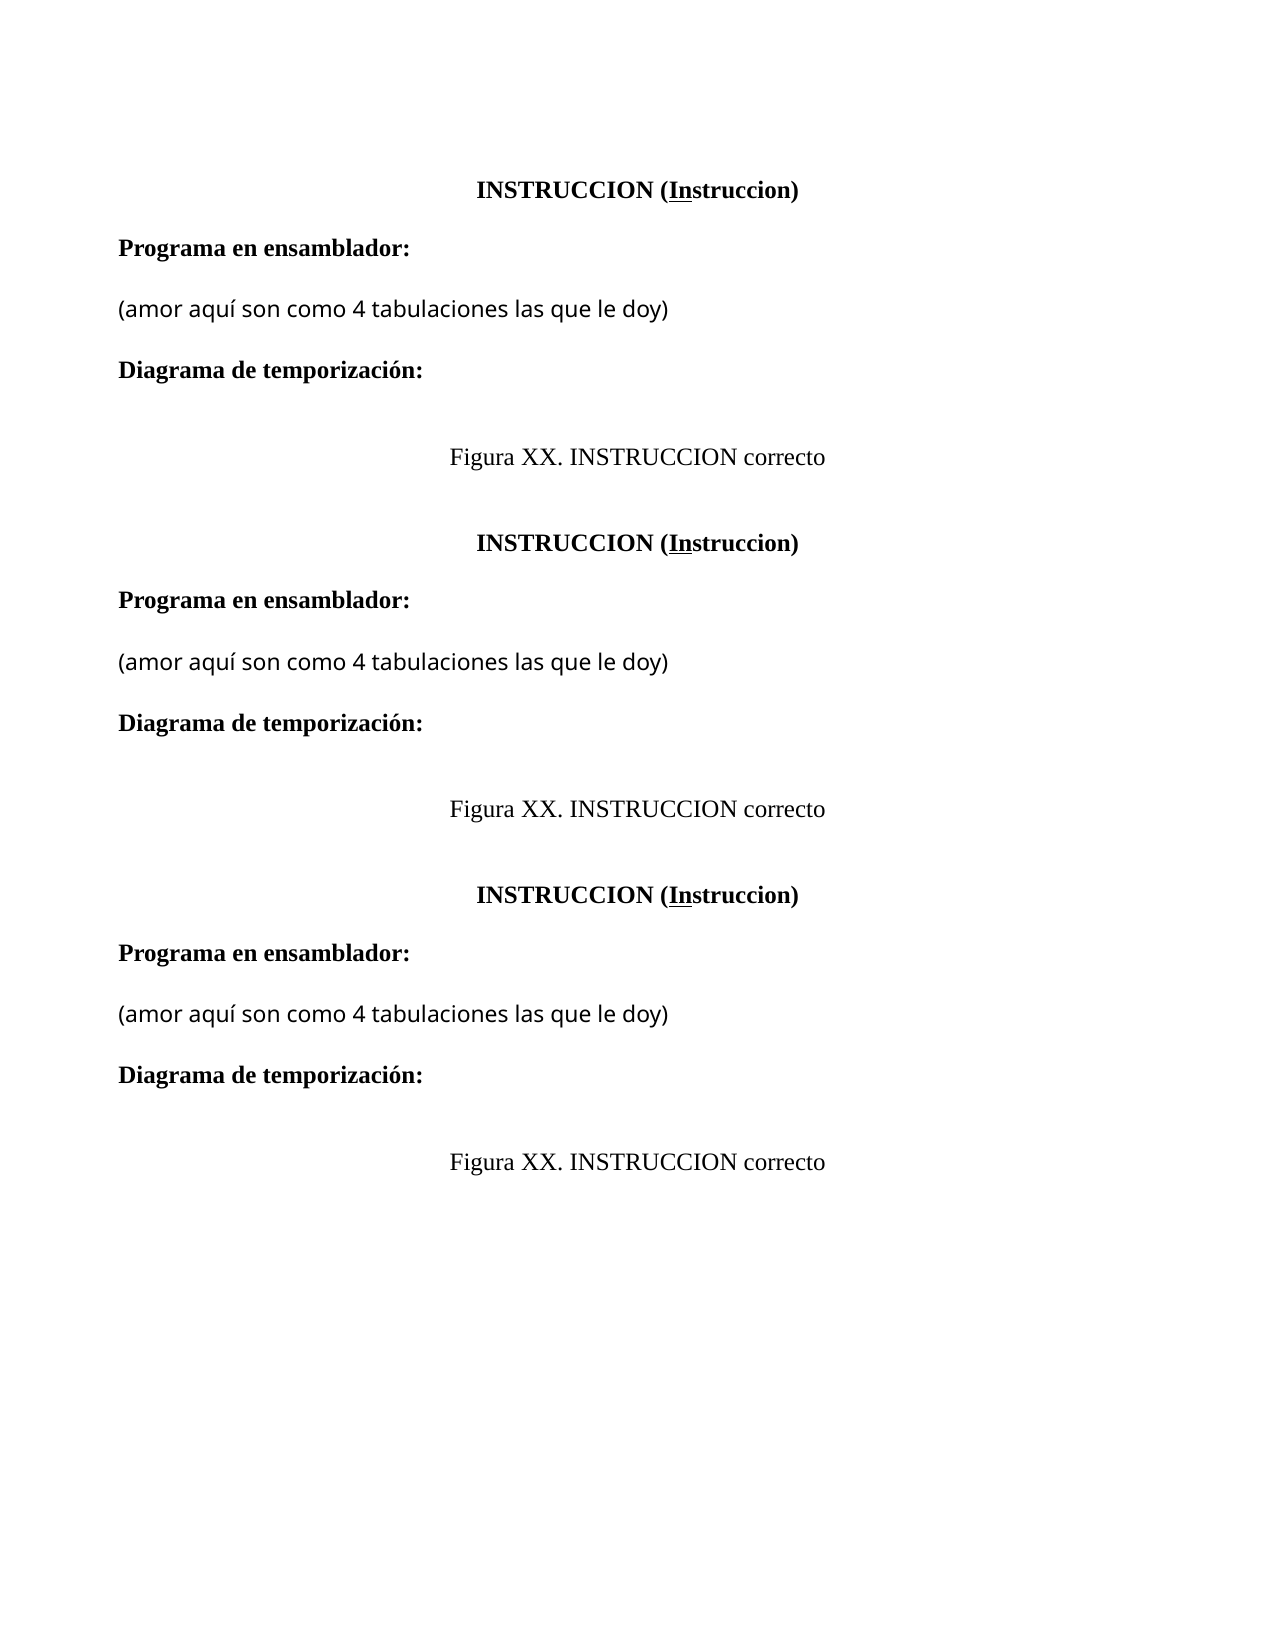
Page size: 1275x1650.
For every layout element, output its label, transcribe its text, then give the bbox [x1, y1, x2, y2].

text Programa en ensamblador: [118, 586, 1157, 614]
text Figura XX. INSTRUCCION correcto [118, 1147, 1157, 1176]
text Figura XX. INSTRUCCION correcto [118, 794, 1157, 823]
text Diagrama de temporización: [118, 1061, 1157, 1089]
text (amor aquí son como 4 tabulaciones las que le doy) [118, 646, 1157, 677]
text (amor aquí son como 4 tabulaciones las que le doy) [118, 293, 1157, 324]
text Diagrama de temporización: [118, 708, 1157, 737]
text Diagrama de temporización: [118, 356, 1157, 384]
text (amor aquí son como 4 tabulaciones las que le doy) [118, 998, 1157, 1029]
text Programa en ensamblador: [118, 233, 1157, 262]
text INSTRUCCION (Instruccion) [118, 881, 1157, 909]
text INSTRUCCION (Instruccion) [118, 528, 1157, 557]
text Figura XX. INSTRUCCION correcto [118, 442, 1157, 471]
text Programa en ensamblador: [118, 938, 1157, 967]
text INSTRUCCION (Instruccion) [118, 176, 1157, 204]
